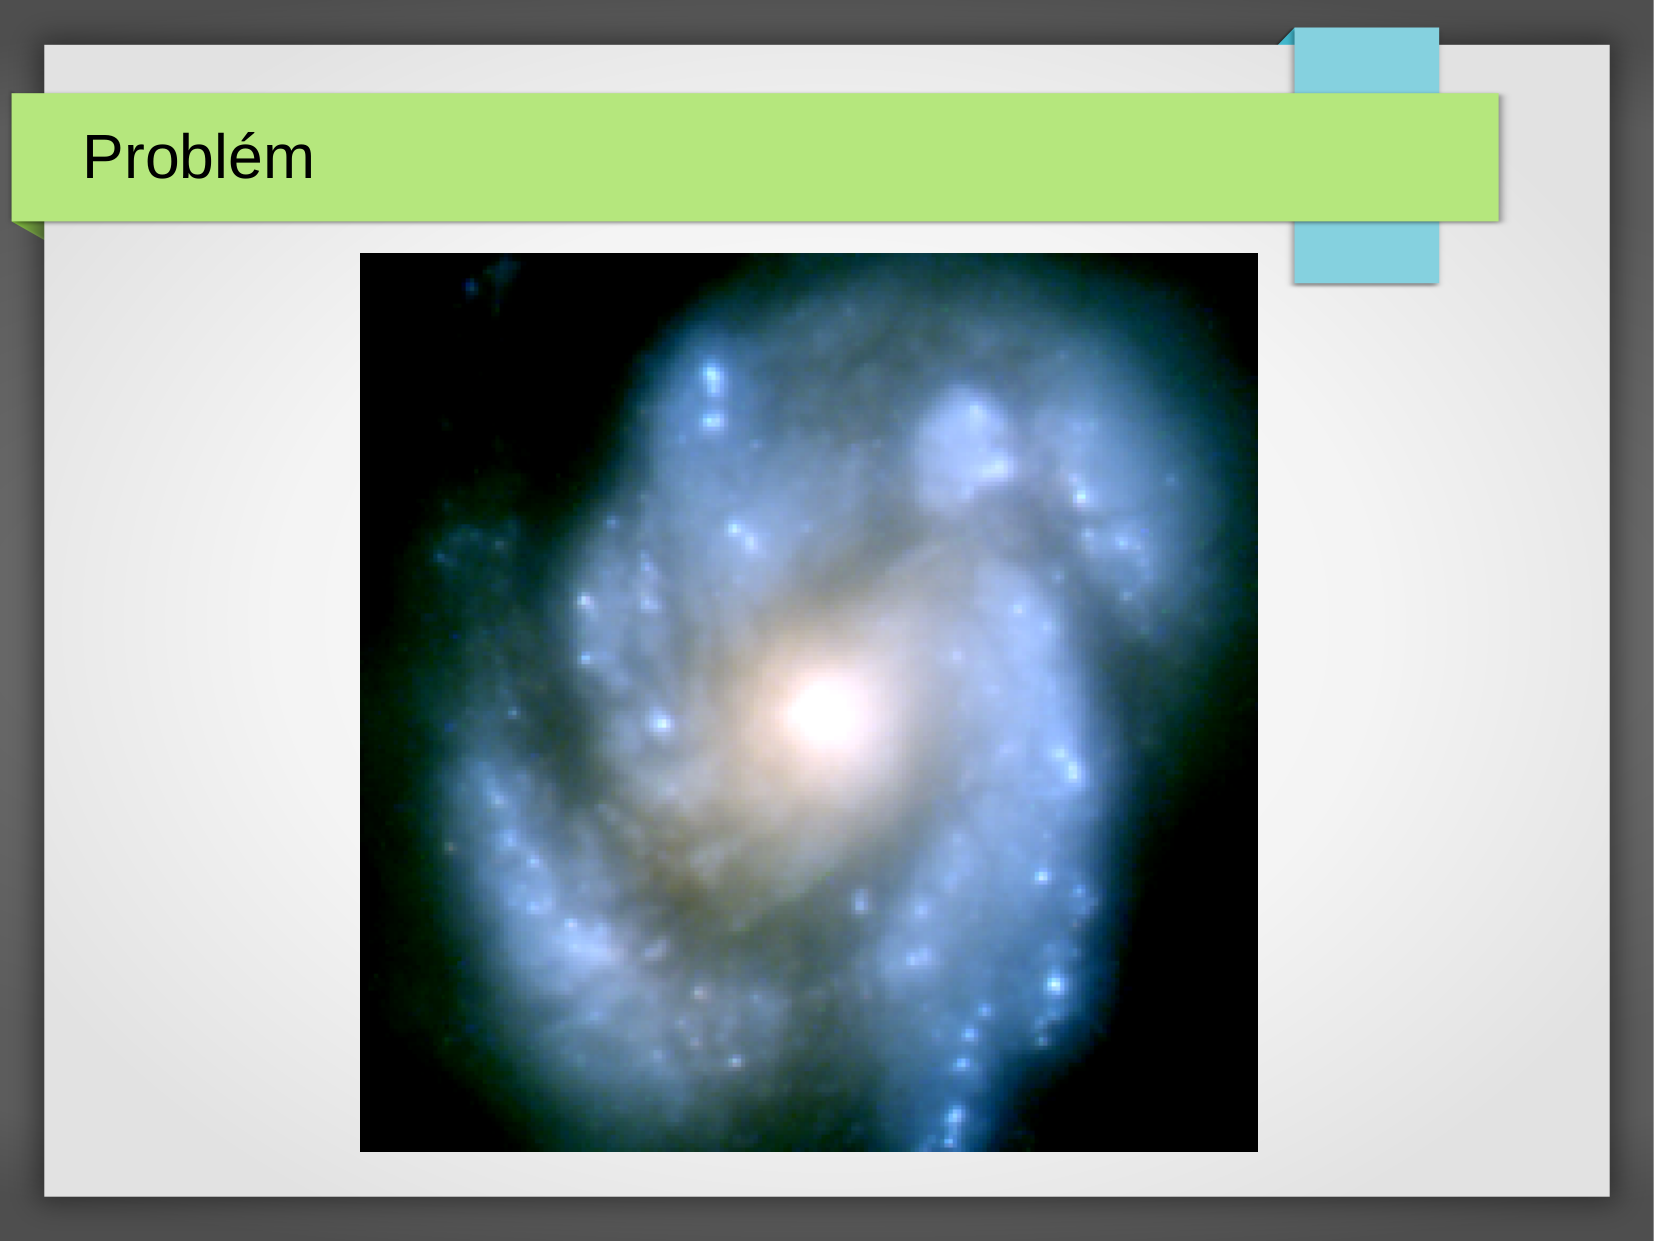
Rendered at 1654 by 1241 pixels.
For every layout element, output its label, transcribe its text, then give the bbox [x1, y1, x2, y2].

text_box Problém [82, 49, 1264, 257]
picture [0, 0, 1654, 1241]
